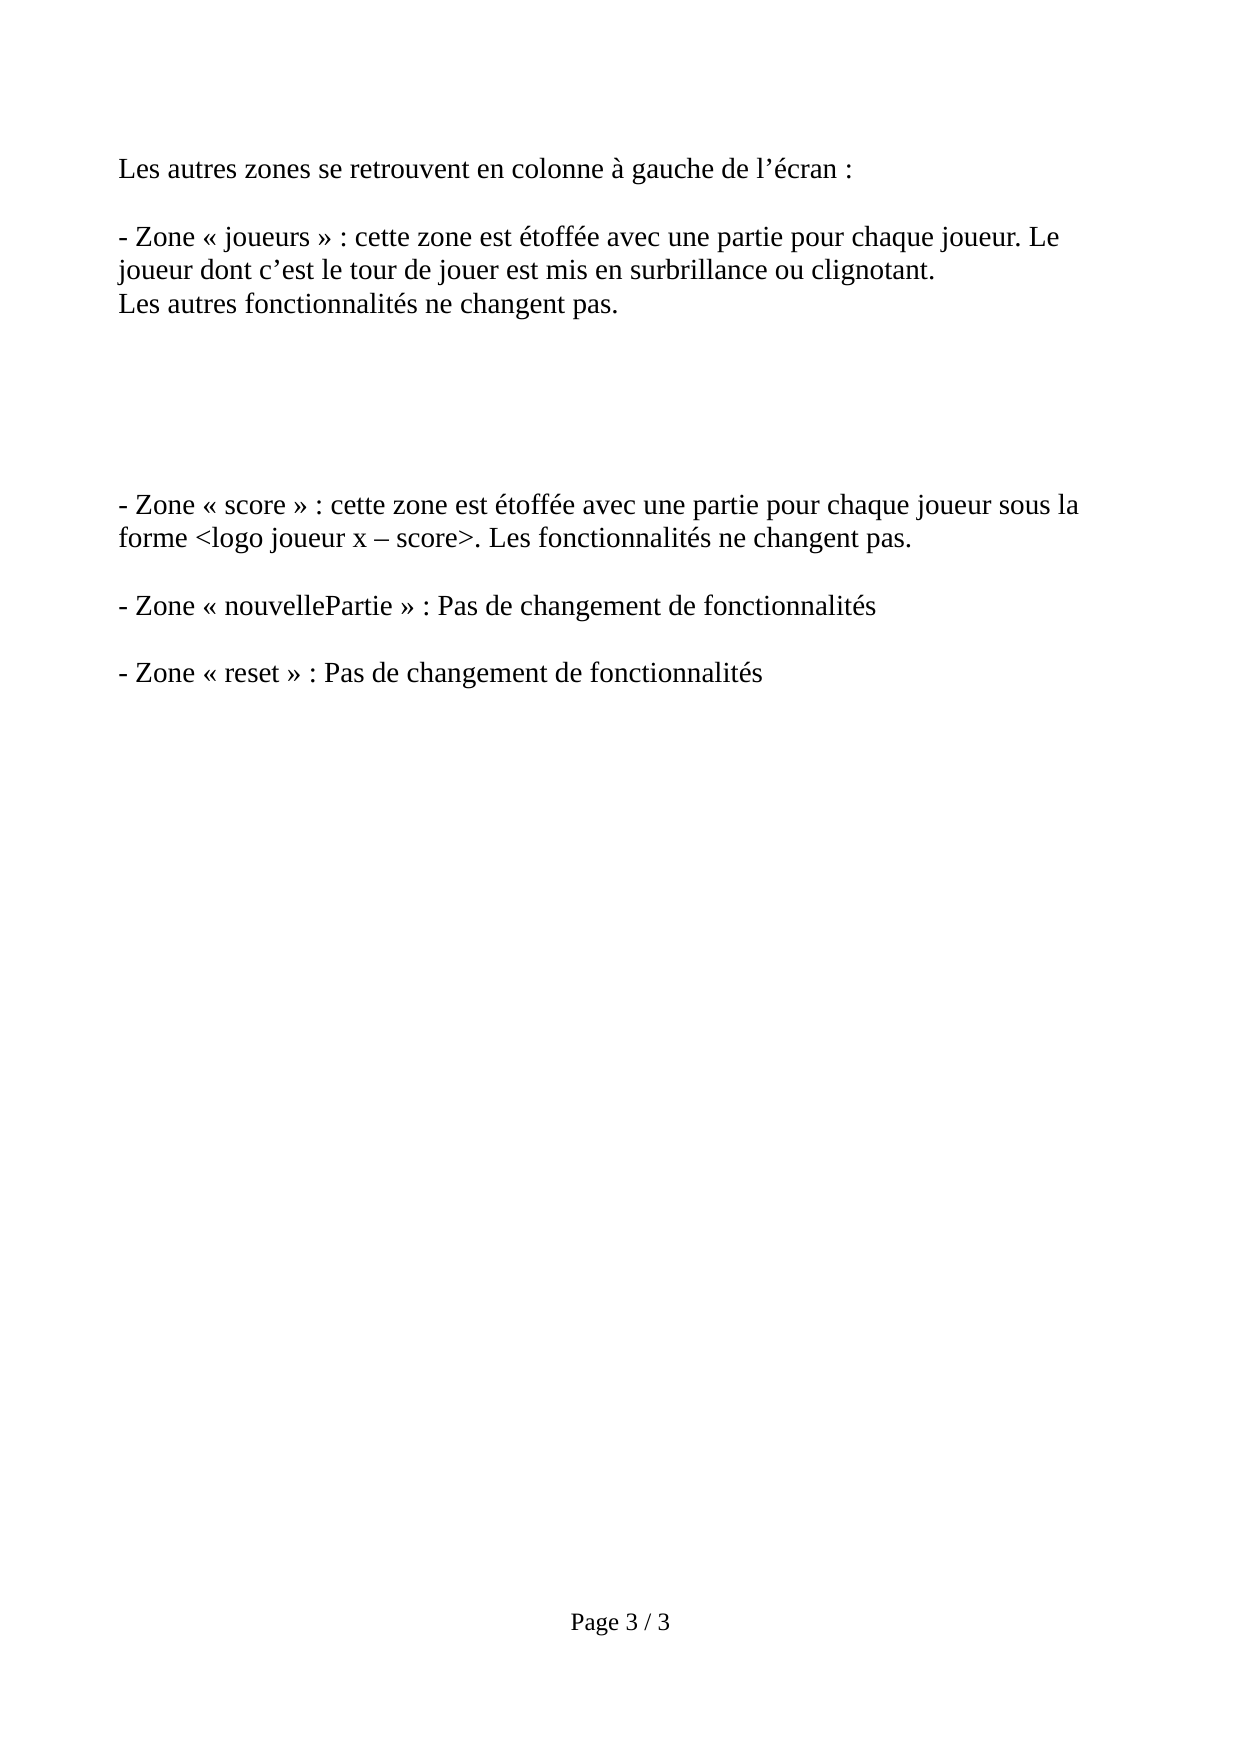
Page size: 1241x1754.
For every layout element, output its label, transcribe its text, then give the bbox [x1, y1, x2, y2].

text Les autres fonctionnalités ne changent pas. [118, 286, 1122, 319]
text - Zone « score » : cette zone est étoffée avec une partie pour chaque joueur sous la forme <logo joueur x – score>. Les fonctionnalités ne changent pas. [118, 487, 1122, 554]
text - Zone « reset » : Pas de changement de fonctionnalités [118, 655, 1122, 688]
text - Zone « nouvellePartie » : Pas de changement de fonctionnalités [118, 588, 1122, 621]
text Les autres zones se retrouvent en colonne à gauche de l’écran : [118, 152, 1122, 185]
text - Zone « joueurs » : cette zone est étoffée avec une partie pour chaque joueur. Le joueur dont c’est le tour de jouer est mis en surbrillance ou clignotant. [118, 219, 1122, 286]
